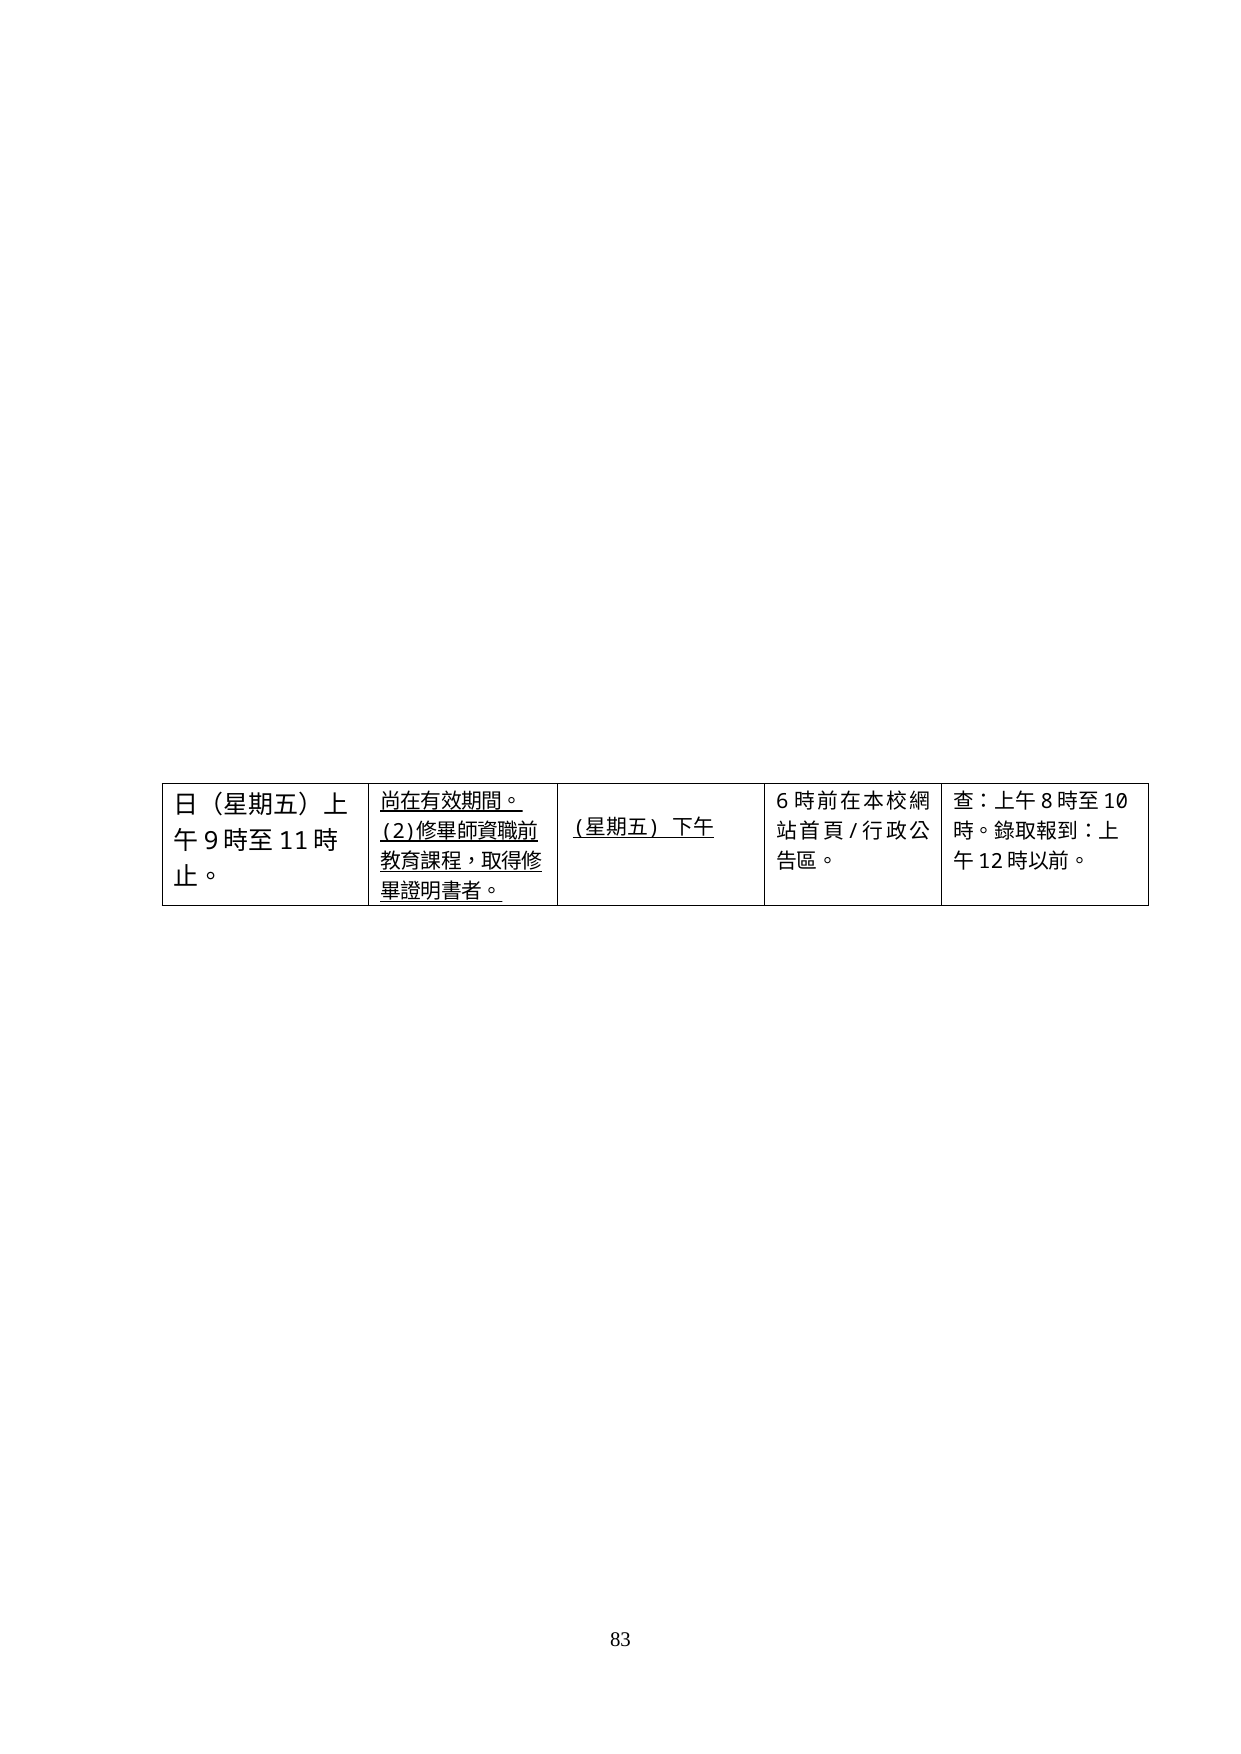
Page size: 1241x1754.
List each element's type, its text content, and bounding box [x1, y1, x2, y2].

table_cell 6時前在本校網站首頁/行政公告區。 [765, 784, 941, 905]
table_cell 日（星期五）上午9時至11時止。 [163, 784, 368, 905]
table_cell 查：上午8時至10時。錄取報到：上午12時以前。 [942, 784, 1148, 905]
table_cell 尚在有效期間。(2)修畢師資職前教育課程，取得修畢證明書者。 [369, 784, 557, 905]
table_cell (星期五) 下午 [558, 784, 764, 905]
